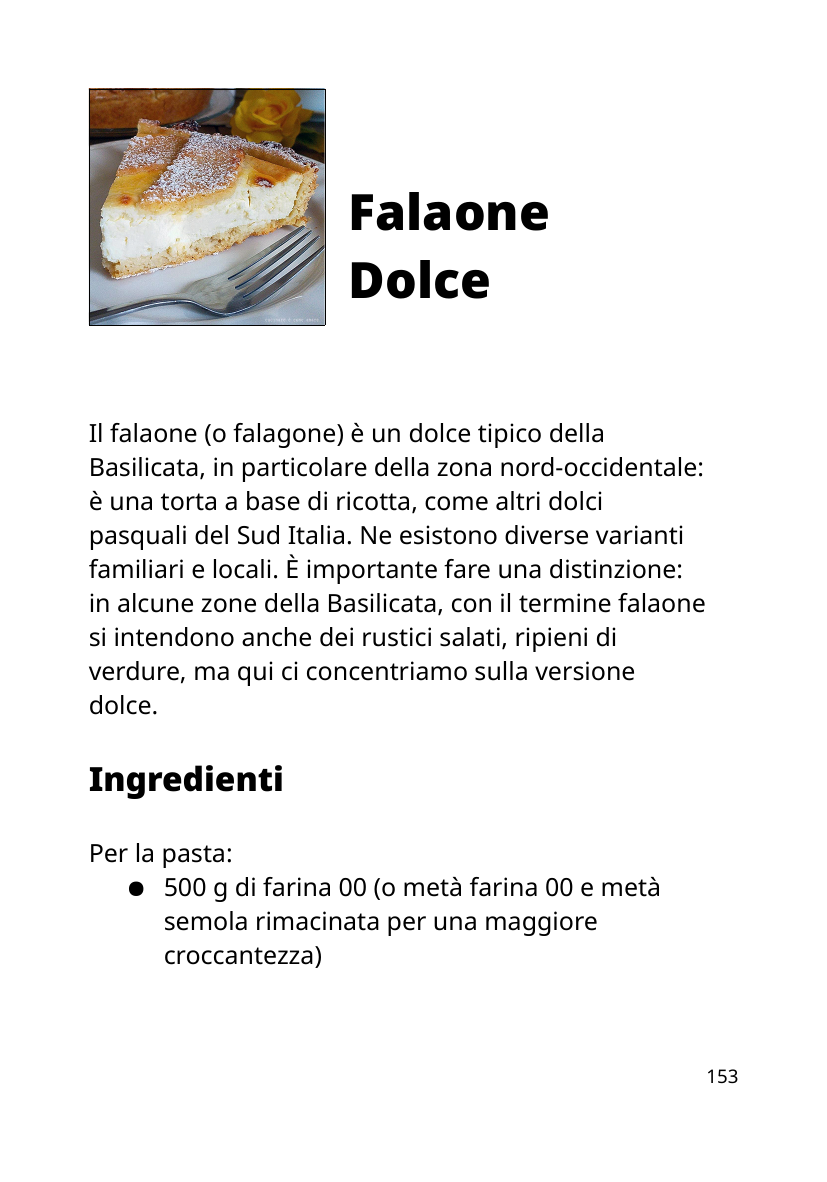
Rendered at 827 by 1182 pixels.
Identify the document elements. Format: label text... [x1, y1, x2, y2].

text Il falaone (o falagone) è un dolce tipico della Basilicata, in particolare della zona nord-occidentale: è una torta a base di ricotta, come altri dolci pasquali del Sud Italia. Ne esistono diverse varianti familiari e locali. È importante fare una distinzione: in alcune zone della Basilicata, con il termine falaone si intendono anche dei rustici salati, ripieni di verdure, ma qui ci concentriamo sulla versione dolce. [88, 313, 709, 722]
text Ingredienti [88, 756, 732, 802]
text Falaone Dolce [326, 177, 738, 313]
picture [90, 90, 325, 325]
list 500 g di farina 00 (o metà farina 00 e metà semola rimacinata per una maggiore croccantezza) [126, 870, 738, 972]
text Per la pasta: [88, 836, 709, 870]
